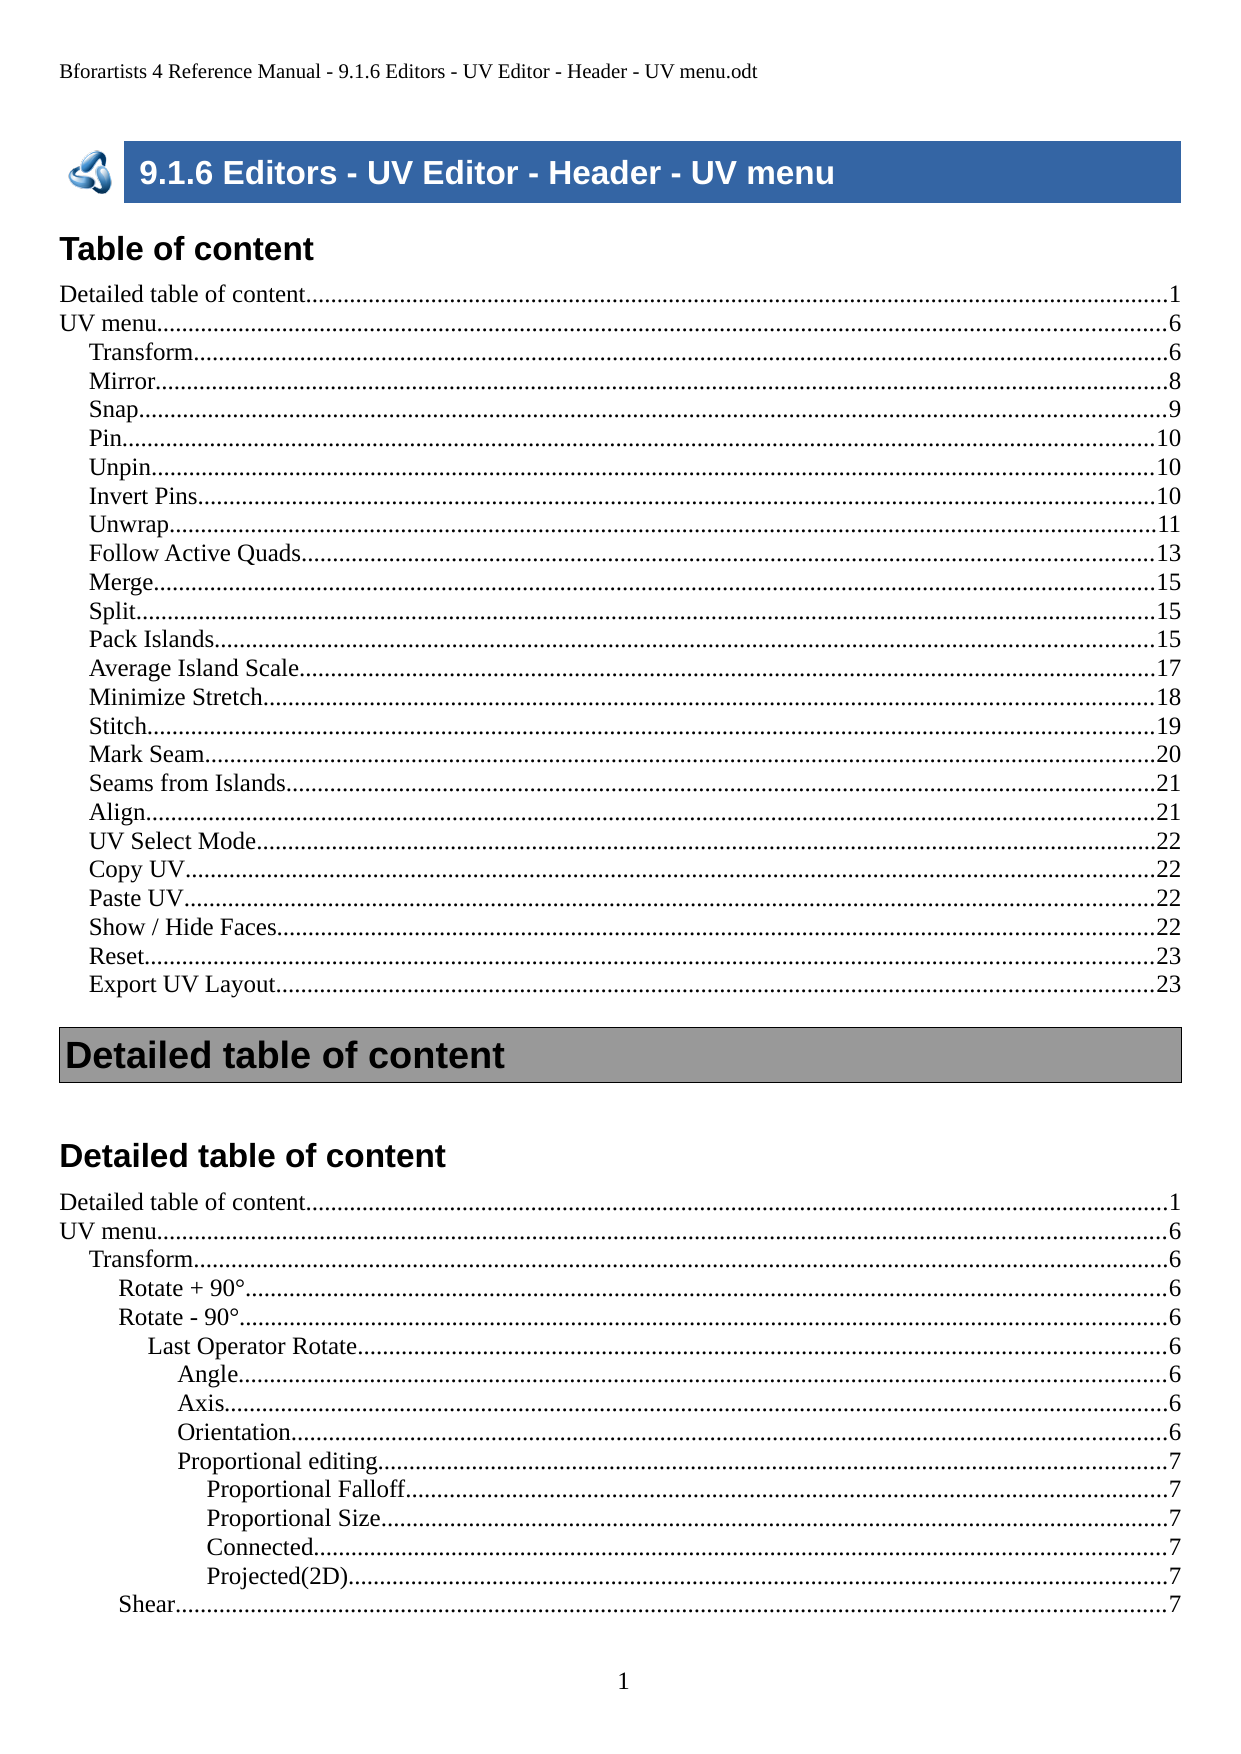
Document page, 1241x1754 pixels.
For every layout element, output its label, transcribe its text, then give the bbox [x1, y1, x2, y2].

text Merge 15 [88, 567, 1181, 596]
text Projected(2D) 7 [206, 1561, 1181, 1589]
text Proportional Size 7 [206, 1503, 1181, 1532]
text Proportional editing 7 [177, 1446, 1181, 1474]
text Snap 9 [88, 394, 1181, 423]
text Minimize Stretch 18 [88, 682, 1181, 711]
text Rotate - 90° 6 [118, 1302, 1181, 1331]
text Connected 7 [206, 1532, 1181, 1561]
text Align 21 [88, 797, 1181, 826]
text Pin 10 [88, 423, 1181, 452]
text Mark Seam 20 [88, 739, 1181, 768]
text Split 15 [88, 596, 1181, 624]
text UV menu 6 [59, 308, 1181, 337]
text Seams from Islands 21 [88, 768, 1181, 797]
text UV menu 6 [59, 1216, 1181, 1244]
text Detailed table of content 1 [59, 279, 1181, 308]
text Copy UV 22 [88, 854, 1181, 883]
table_header Detailed table of content [60, 1028, 1181, 1082]
table_header 9.1.6 Editors - UV Editor - Header - UV menu [124, 141, 1181, 203]
text Axis 6 [177, 1388, 1181, 1417]
table_header [59, 141, 124, 203]
text Rotate + 90° 6 [118, 1273, 1181, 1302]
picture [65, 147, 114, 197]
text Average Island Scale 17 [88, 653, 1181, 682]
text Transform 6 [88, 1244, 1181, 1273]
text Export UV Layout 23 [88, 969, 1181, 998]
text Reset 23 [88, 941, 1181, 969]
text Orientation 6 [177, 1417, 1181, 1446]
text Follow Active Quads 13 [88, 538, 1181, 567]
text Invert Pins 10 [88, 481, 1181, 509]
subtitle Detailed table of content [59, 1136, 1181, 1174]
text UV Select Mode 22 [88, 826, 1181, 854]
text Last Operator Rotate 6 [147, 1331, 1181, 1359]
text Unwrap 11 [88, 509, 1181, 538]
text Stitch 19 [88, 711, 1181, 739]
text Paste UV 22 [88, 883, 1181, 912]
text Mirror 8 [88, 366, 1181, 394]
text Show / Hide Faces 22 [88, 912, 1181, 941]
text Unpin 10 [88, 452, 1181, 481]
subtitle Table of content [59, 228, 1181, 267]
text Proportional Falloff 7 [206, 1474, 1181, 1503]
text Detailed table of content 1 [59, 1187, 1181, 1216]
text Angle 6 [177, 1359, 1181, 1388]
text Transform 6 [88, 337, 1181, 366]
text Pack Islands 15 [88, 624, 1181, 653]
text Shear 7 [118, 1589, 1181, 1618]
